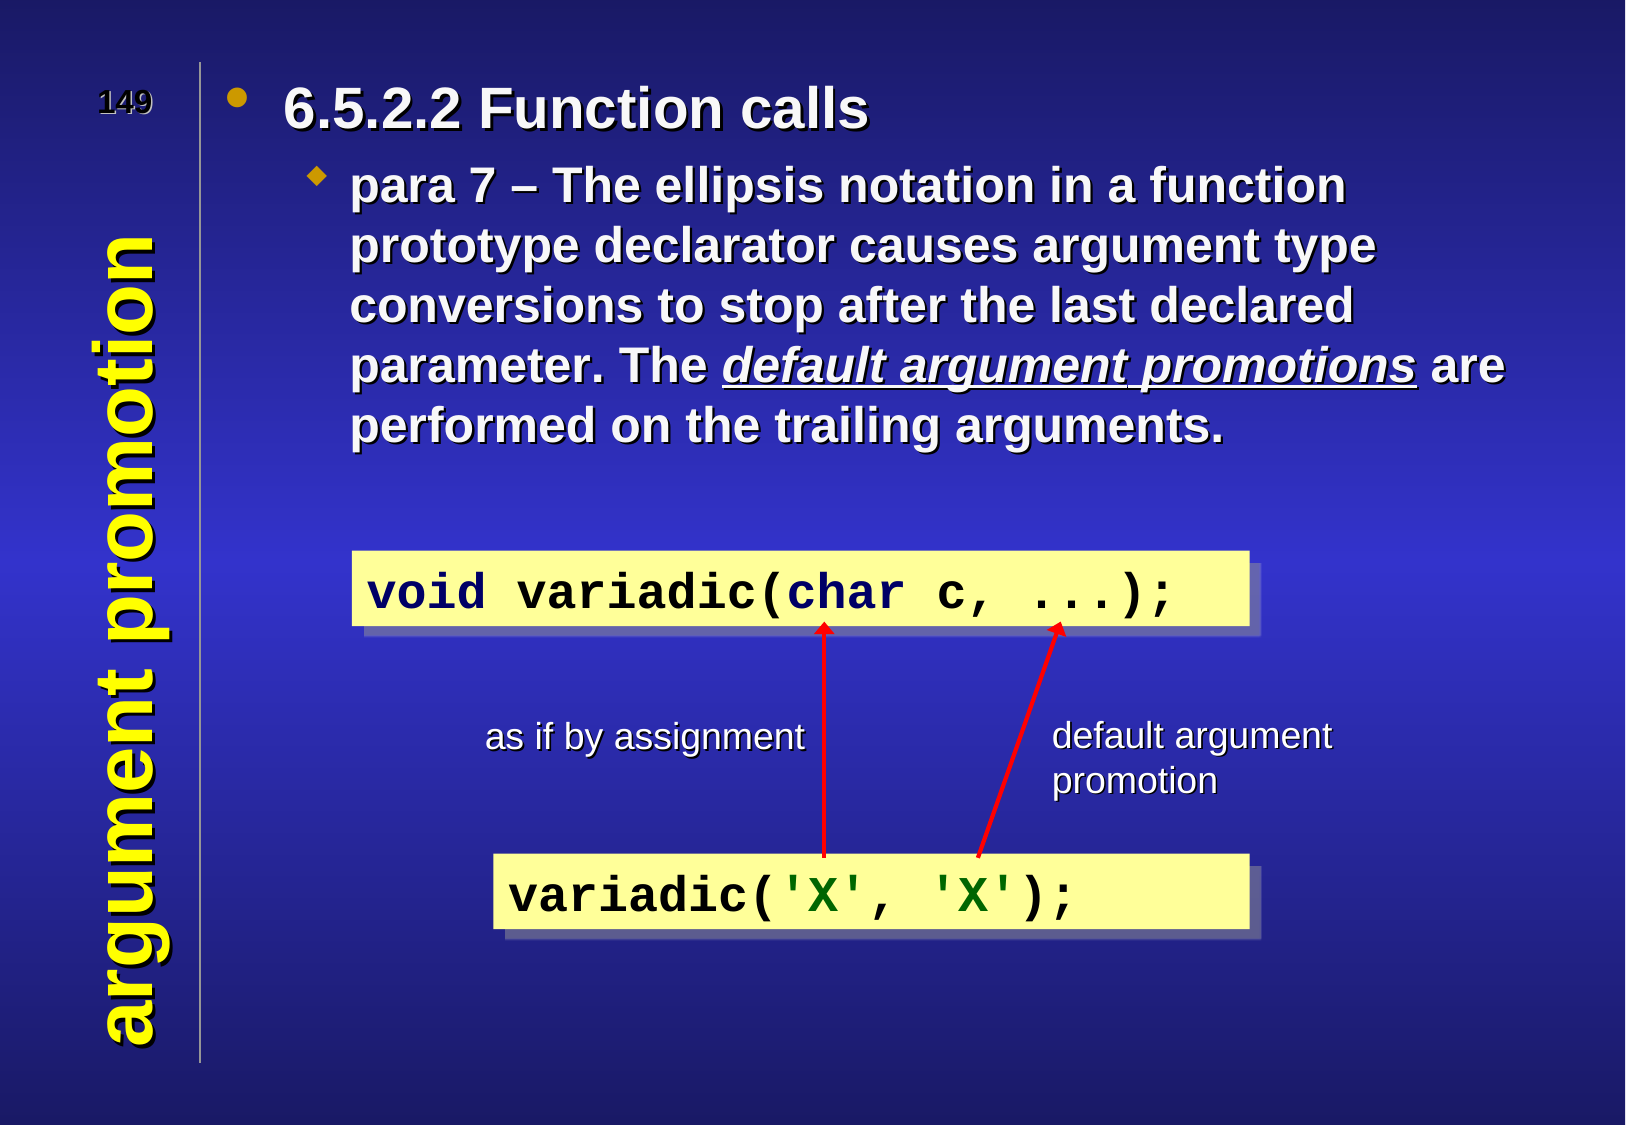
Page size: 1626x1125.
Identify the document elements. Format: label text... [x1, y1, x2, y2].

text_box void variadic(char c, ...); [351, 550, 1250, 627]
text_box default argument promotion [1037, 703, 1404, 809]
text_box variadic('X', 'X'); [493, 853, 1250, 930]
list 6.5.2.2 Function calls para 7 – The ellipsis notation in a function prototype declarator causes argument type conversions to stop after the last declared parameter. The default argument promotions are performed on the trailing arguments. [212, 62, 1550, 1063]
title argument promotion [50, 187, 188, 1063]
text_box as if by assignment [470, 704, 837, 765]
